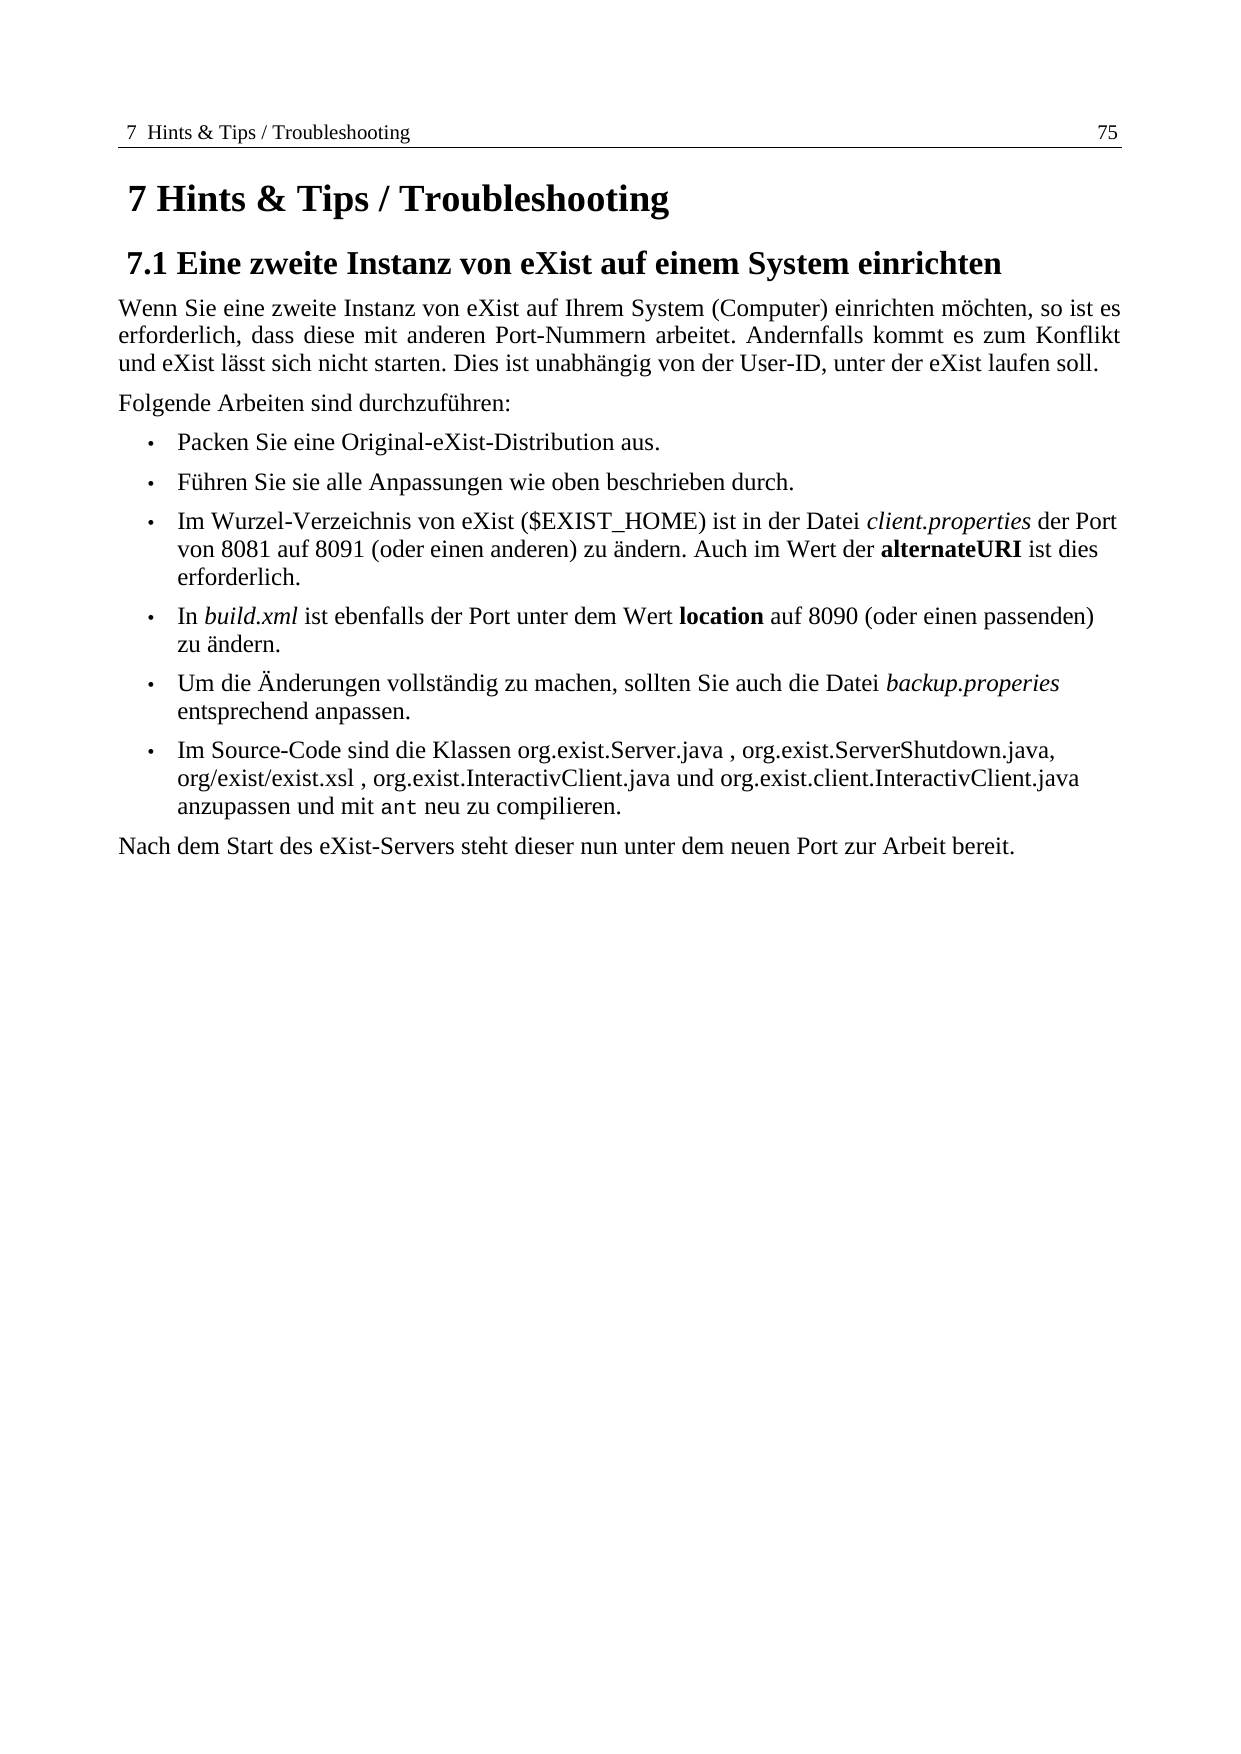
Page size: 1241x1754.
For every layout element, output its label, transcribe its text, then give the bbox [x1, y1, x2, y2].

text Folgende Arbeiten sind durchzuführen: [118, 389, 1122, 416]
text Nach dem Start des eXist-Servers steht dieser nun unter dem neuen Port zur Arbeit bereit. [118, 832, 1122, 860]
list Um die Änderungen vollständig zu machen, sollten Sie auch die Datei backup.properies entsprechend anpassen. [118, 669, 1122, 725]
text Wenn Sie eine zweite Instanz von eXist auf Ihrem System (Computer) einrichten möchten, so ist es erforderlich, dass diese mit anderen Port-Nummern arbeitet. Andernfalls kommt es zum Konflikt und eXist lässt sich nicht starten. Dies ist unabhängig von der User-ID, unter der eXist laufen soll. [118, 294, 1122, 377]
list In build.xml ist ebenfalls der Port unter dem Wert location auf 8090 (oder einen passenden) zu ändern. [118, 602, 1122, 657]
list Führen Sie sie alle Anpassungen wie oben beschrieben durch. [118, 468, 1122, 495]
list Im Source-Code sind die Klassen org.exist.Server.java , org.exist.ServerShutdown.java, org/exist/exist.xsl , org.exist.InteractivClient.java und org.exist.client.InteractivClient.java anzupassen und mit ant neu zu compilieren. [118, 736, 1122, 820]
subtitle Eine zweite Instanz von eXist auf einem System einrichten [118, 244, 1122, 281]
list Im Wurzel-Verzeichnis von eXist ($EXIST_HOME) ist in der Datei client.properties der Port von 8081 auf 8091 (oder einen anderen) zu ändern. Auch im Wert der alternateURI ist dies erforderlich. [118, 507, 1122, 590]
subtitle Hints & Tips / Troubleshooting [118, 177, 1122, 219]
list Packen Sie eine Original-eXist-Distribution aus. [118, 428, 1122, 456]
